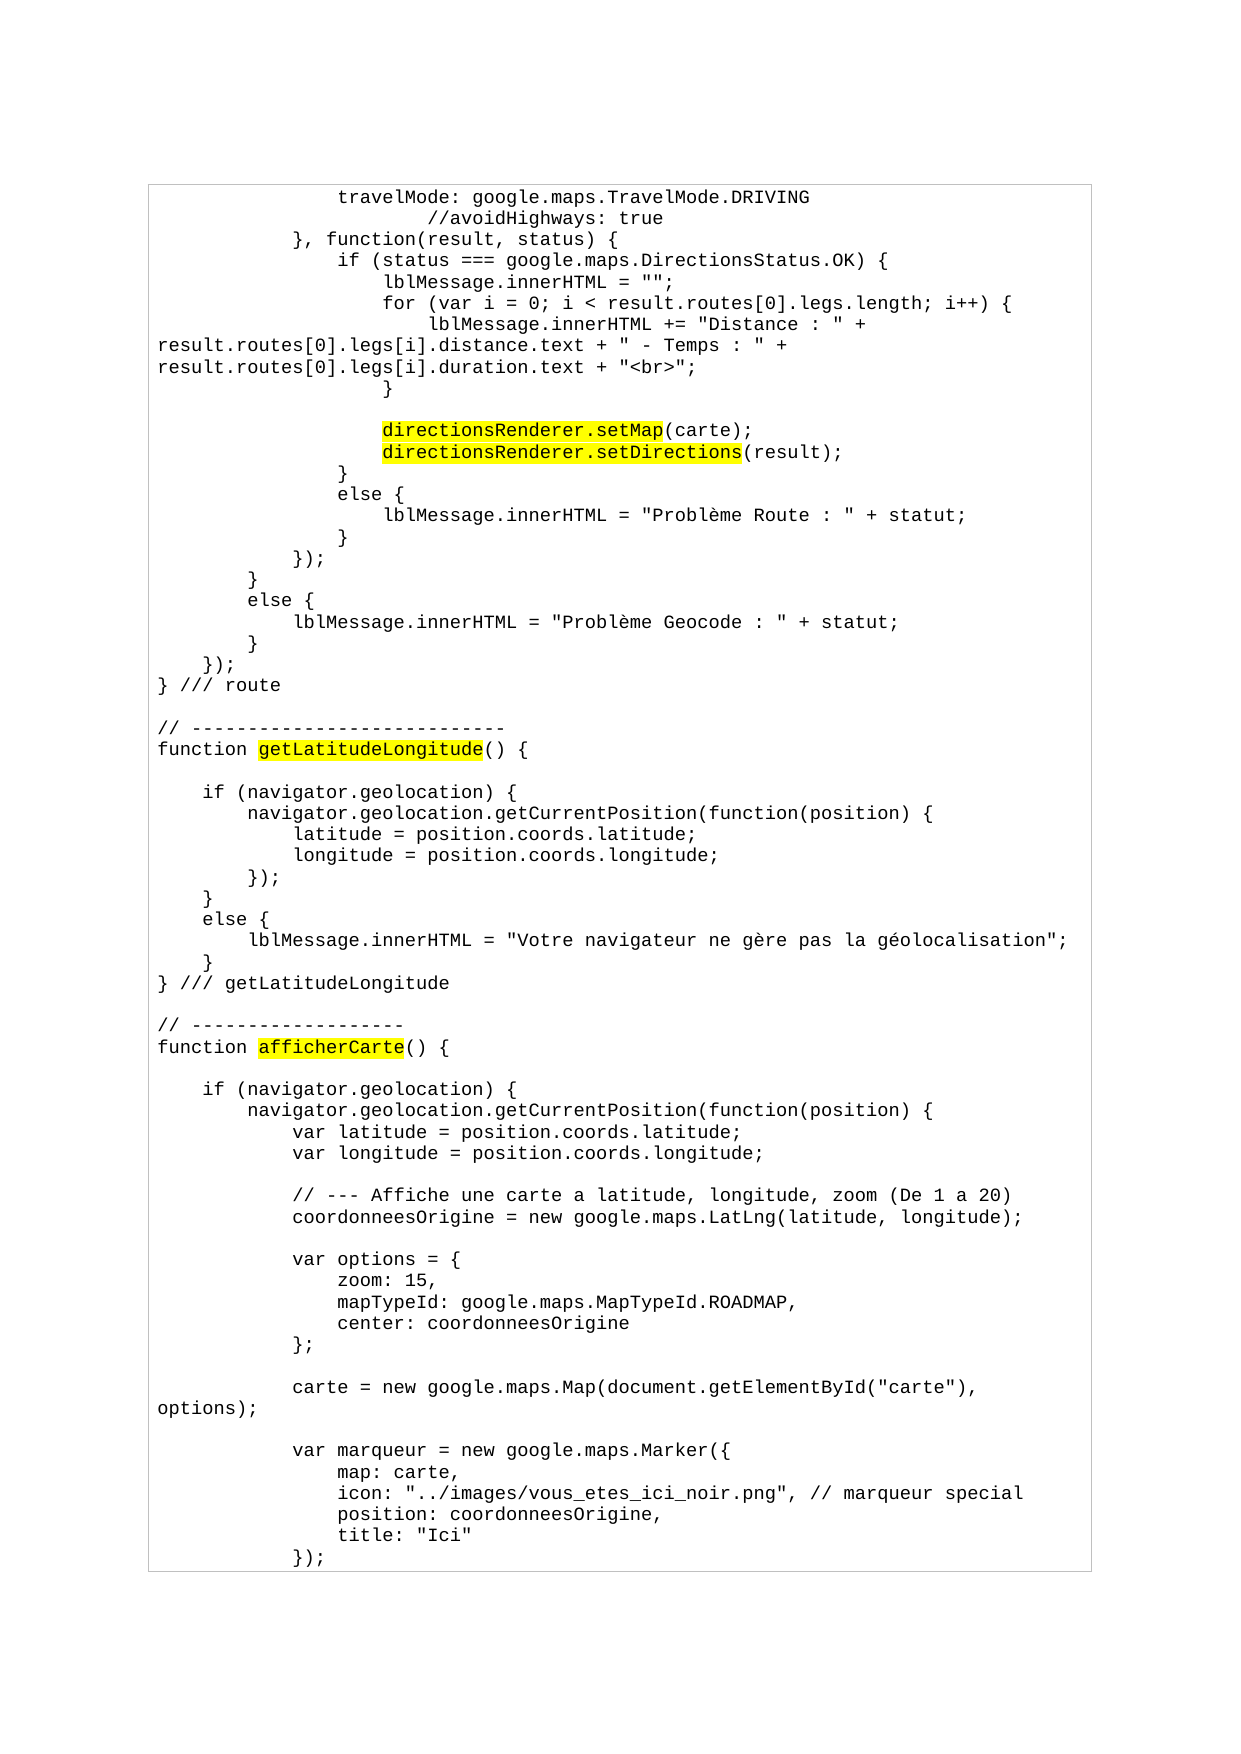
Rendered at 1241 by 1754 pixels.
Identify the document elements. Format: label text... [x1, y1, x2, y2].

text lblMessage.innerHTML = "Problème Route : " + statut; [149, 503, 1091, 524]
text if (navigator.geolocation) { [149, 779, 1091, 801]
text lblMessage.innerHTML = "Problème Geocode : " + statut; [149, 609, 1091, 631]
text function getLatitudeLongitude() { [149, 737, 1091, 761]
text var marqueur = new google.maps.Marker({ [149, 1438, 1091, 1459]
text }); [149, 1544, 1091, 1571]
text coordonneesOrigine = new google.maps.LatLng(latitude, longitude); [149, 1204, 1091, 1229]
text } [149, 949, 1091, 971]
text // --- Affiche une carte a latitude, longitude, zoom (De 1 a 20) [149, 1183, 1091, 1204]
text position: coordonneesOrigine, [149, 1502, 1091, 1523]
text else { [149, 588, 1091, 609]
text // ------------------- [149, 1013, 1091, 1034]
text icon: "../images/vous_etes_ici_noir.png", // marqueur special [149, 1481, 1091, 1502]
text lblMessage.innerHTML += "Distance : " + result.routes[0].legs[i].distance.text + " - Temps : " + result.routes[0].legs[i].duration.text + "<br>"; [149, 312, 1091, 376]
text directionsRenderer.setDirections(result); [149, 439, 1091, 461]
text //avoidHighways: true [149, 206, 1091, 227]
text function afficherCarte() { [149, 1034, 1091, 1059]
text map: carte, [149, 1459, 1091, 1481]
text }); [149, 652, 1091, 673]
text } /// route [149, 673, 1091, 697]
text title: "Ici" [149, 1523, 1091, 1544]
text var longitude = position.coords.longitude; [149, 1141, 1091, 1165]
text }, function(result, status) { [149, 227, 1091, 248]
text travelMode: google.maps.TravelMode.DRIVING [149, 185, 1091, 206]
text latitude = position.coords.latitude; [149, 822, 1091, 843]
text if (navigator.geolocation) { [149, 1077, 1091, 1098]
text // ---------------------------- [149, 716, 1091, 737]
text } [149, 886, 1091, 907]
text else { [149, 907, 1091, 928]
text } [149, 376, 1091, 400]
text mapTypeId: google.maps.MapTypeId.ROADMAP, [149, 1289, 1091, 1311]
text } /// getLatitudeLongitude [149, 971, 1091, 995]
text } [149, 567, 1091, 588]
text zoom: 15, [149, 1268, 1091, 1289]
text }); [149, 546, 1091, 567]
text navigator.geolocation.getCurrentPosition(function(position) { [149, 1098, 1091, 1119]
text } [149, 461, 1091, 482]
text lblMessage.innerHTML = ""; [149, 269, 1091, 291]
text var latitude = position.coords.latitude; [149, 1119, 1091, 1141]
text longitude = position.coords.longitude; [149, 843, 1091, 864]
text center: coordonneesOrigine [149, 1311, 1091, 1332]
text var options = { [149, 1247, 1091, 1268]
text for (var i = 0; i < result.routes[0].legs.length; i++) { [149, 291, 1091, 312]
text }); [149, 864, 1091, 886]
text } [149, 524, 1091, 546]
text directionsRenderer.setMap(carte); [149, 418, 1091, 439]
text lblMessage.innerHTML = "Votre navigateur ne gère pas la géolocalisation"; [149, 928, 1091, 949]
text if (status === google.maps.DirectionsStatus.OK) { [149, 248, 1091, 269]
text }; [149, 1332, 1091, 1356]
text carte = new google.maps.Map(document.getElementById("carte"), options); [149, 1374, 1091, 1420]
text navigator.geolocation.getCurrentPosition(function(position) { [149, 801, 1091, 822]
text } [149, 631, 1091, 652]
text else { [149, 482, 1091, 503]
